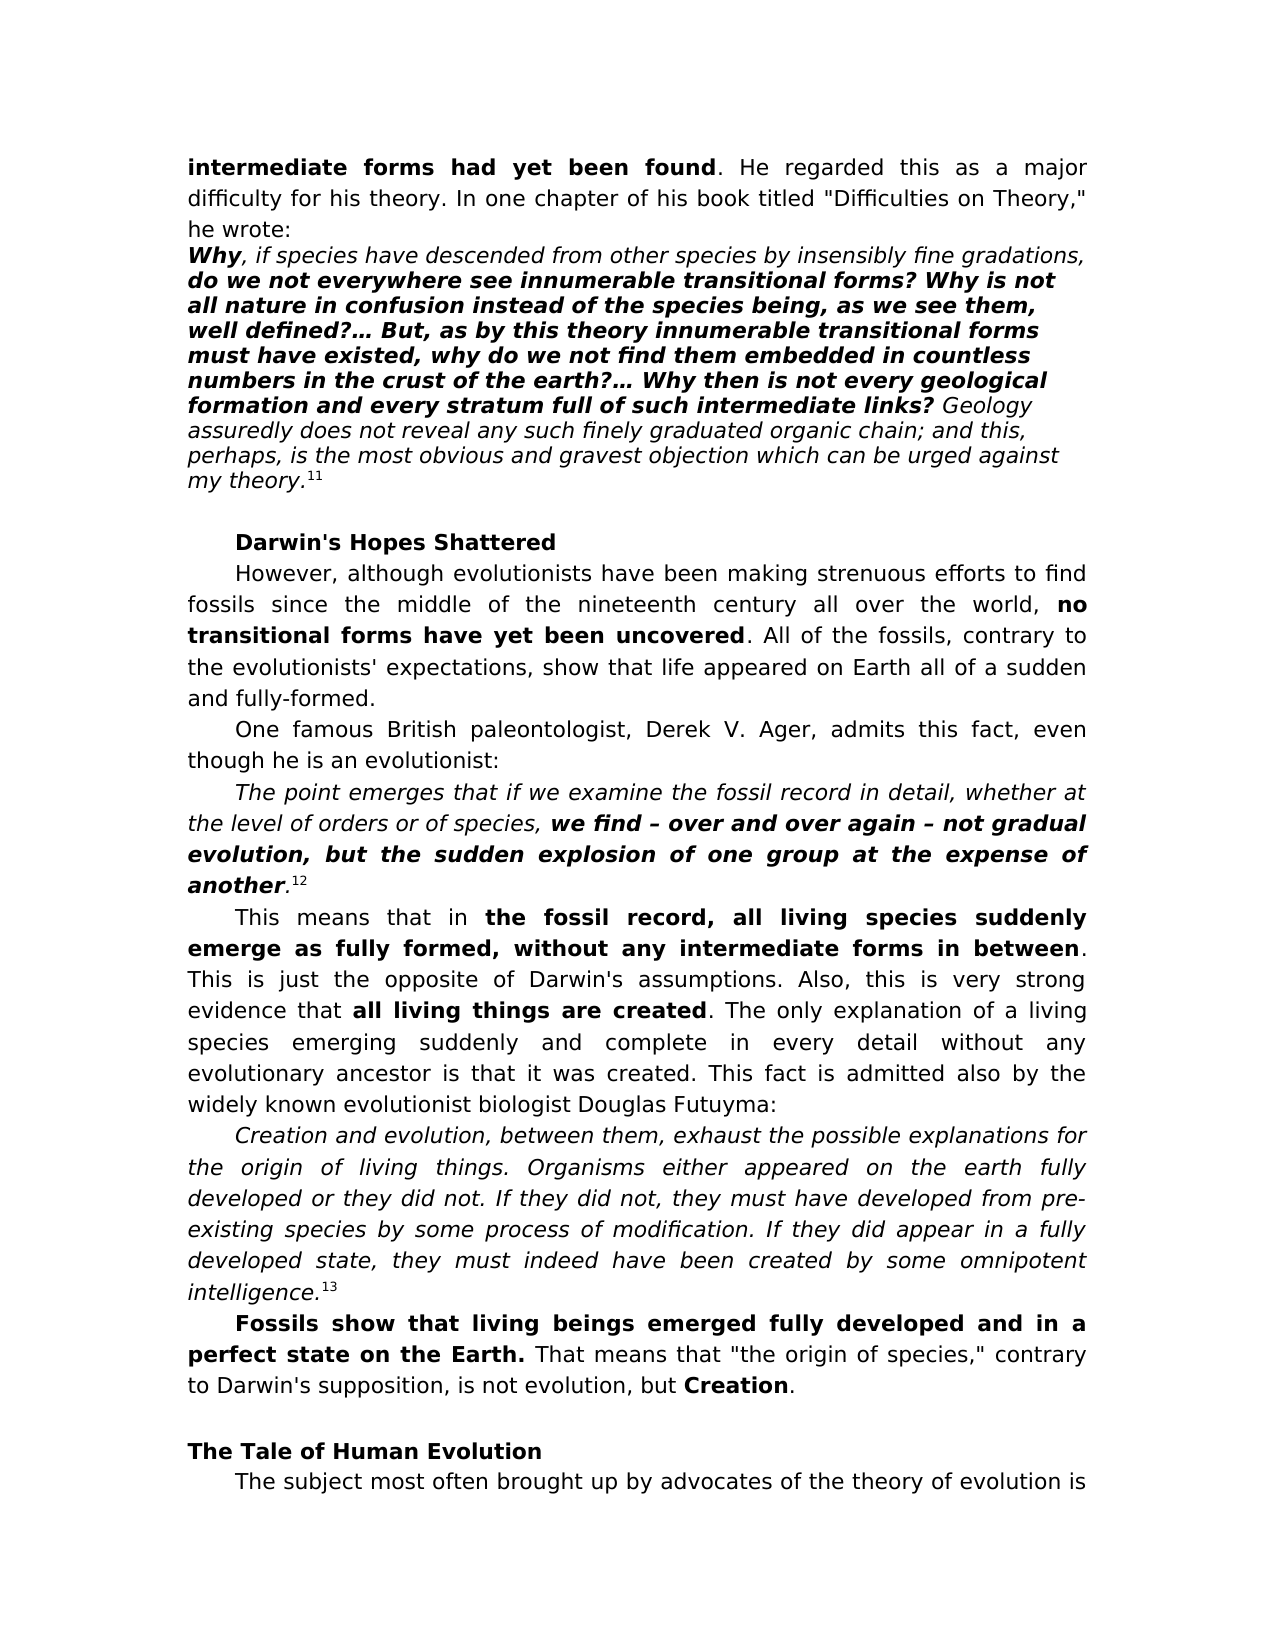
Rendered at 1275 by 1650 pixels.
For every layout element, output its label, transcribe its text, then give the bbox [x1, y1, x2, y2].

text Why, if species have descended from other species by insensibly fine gradations, do we not everywhere see innumerable transitional forms? Why is not all nature in confusion instead of the species being, as we see them, well defined?… But, as by this theory innumerable transitional forms must have existed, why do we not find them embedded in countless numbers in the crust of the earth?… Why then is not every geological formation and every stratum full of such intermediate links? Geology assuredly does not reveal any such finely graduated organic chain; and this, perhaps, is the most obvious and gravest objection which can be urged against my theory.11 [187, 244, 1087, 494]
text intermediate forms had yet been found. He regarded this as a major difficulty for his theory. In one chapter of his book titled "Difficulties on Theory," he wrote: [187, 150, 1087, 244]
text Creation and evolution, between them, exhaust the possible explanations for the origin of living things. Organisms either appeared on the earth fully developed or they did not. If they did not, they must have developed from pre-existing species by some process of modification. If they did appear in a fully developed state, they must indeed have been created by some omnipotent intelligence.13 [187, 1119, 1087, 1306]
text The point emerges that if we examine the fossil record in detail, whether at the level of orders or of species, we find – over and over again – not gradual evolution, but the sudden explosion of one group at the expense of another.12 [187, 775, 1087, 900]
text One famous British paleontologist, Derek V. Ager, admits this fact, even though he is an evolutionist: [187, 712, 1087, 775]
text The Tale of Human Evolution [187, 1439, 1087, 1464]
text Fossils show that living beings emerged fully developed and in a perfect state on the Earth. That means that "the origin of species," contrary to Darwin's supposition, is not evolution, but Creation. [187, 1306, 1087, 1400]
text The subject most often brought up by advocates of the theory of evolution is [187, 1464, 1087, 1496]
text Darwin's Hopes Shattered [187, 525, 1087, 556]
text However, although evolutionists have been making strenuous efforts to find fossils since the middle of the nineteenth century all over the world, no transitional forms have yet been uncovered. All of the fossils, contrary to the evolutionists' expectations, show that life appeared on Earth all of a sudden and fully-formed. [187, 556, 1087, 712]
text This means that in the fossil record, all living species suddenly emerge as fully formed, without any intermediate forms in between. This is just the opposite of Darwin's assumptions. Also, this is very strong evidence that all living things are created. The only explanation of a living species emerging suddenly and complete in every detail without any evolutionary ancestor is that it was created. This fact is admitted also by the widely known evolutionist biologist Douglas Futuyma: [187, 900, 1087, 1119]
